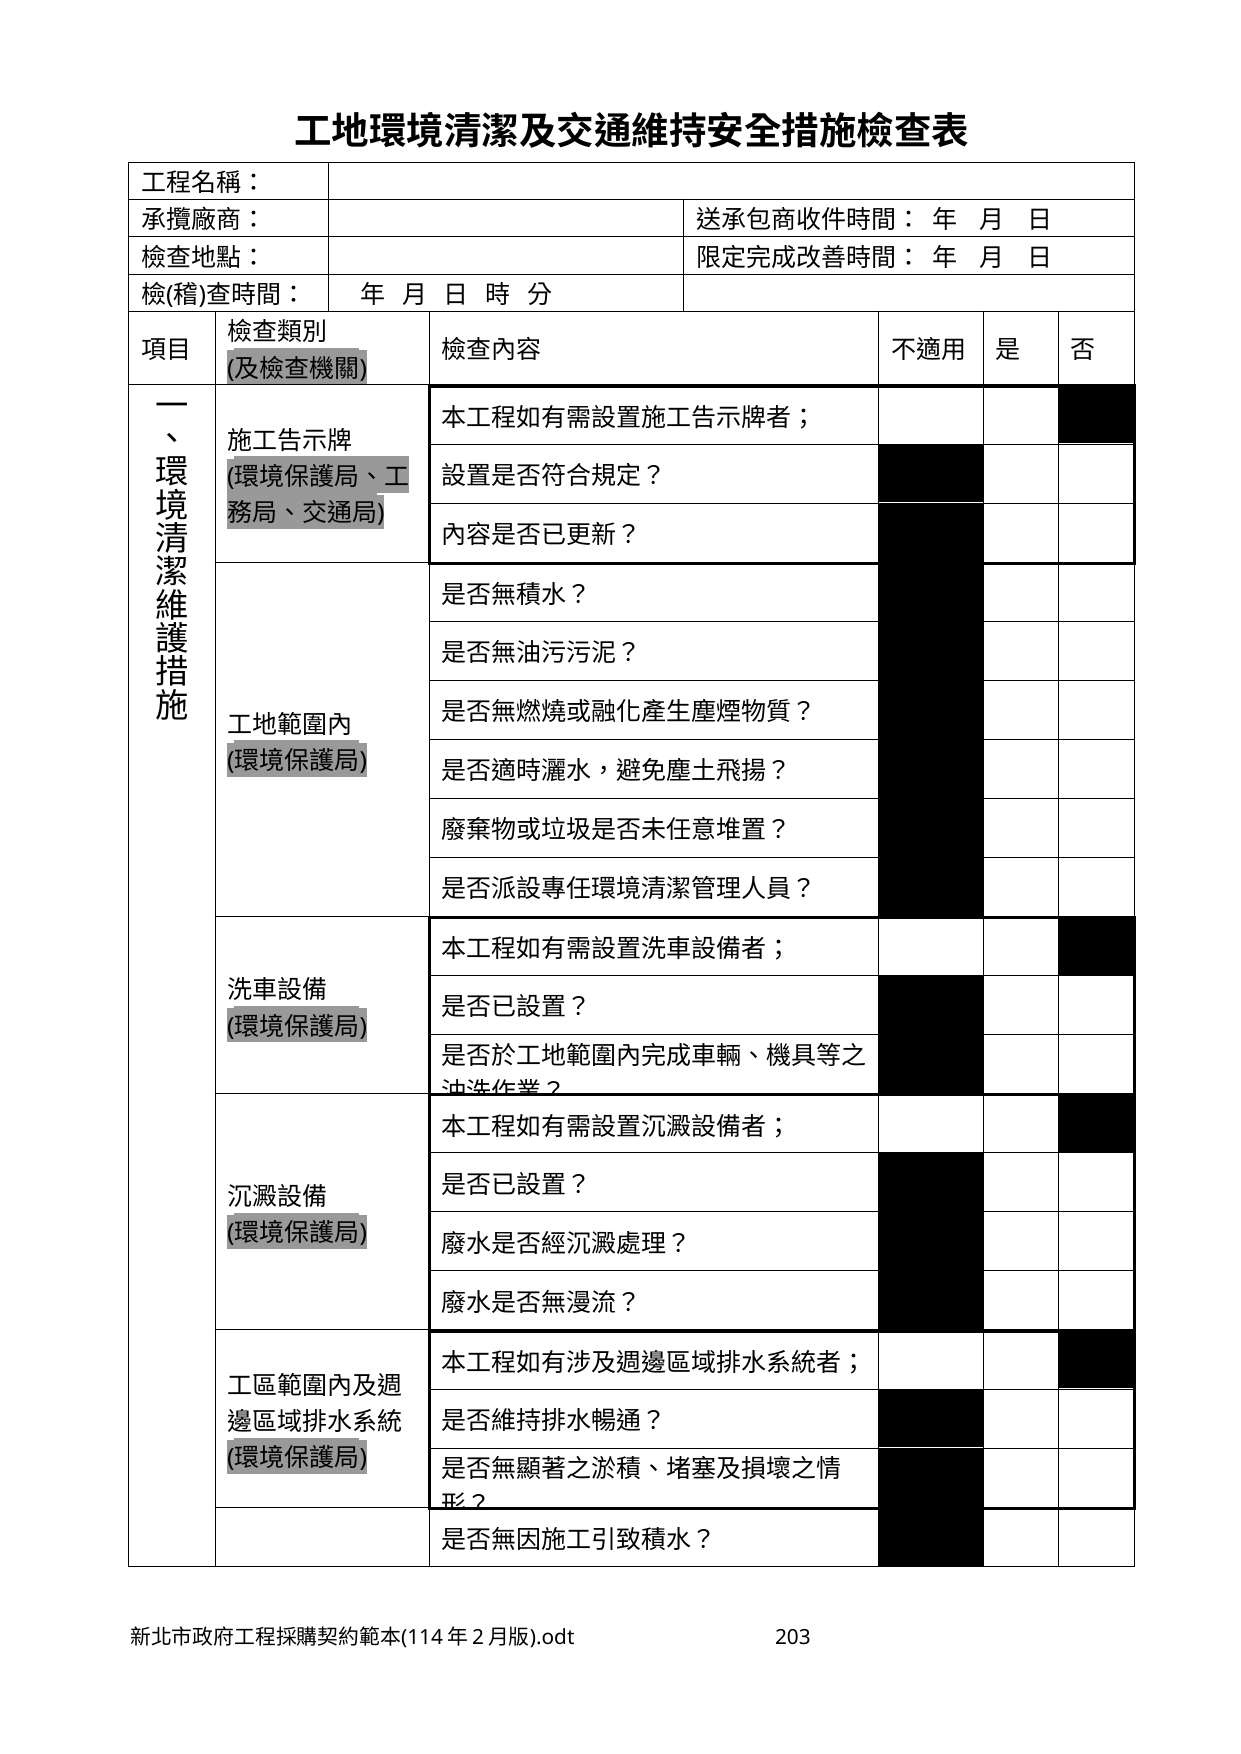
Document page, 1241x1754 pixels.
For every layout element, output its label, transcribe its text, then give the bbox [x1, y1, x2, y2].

table_cell [879, 681, 983, 739]
table_cell [1059, 740, 1134, 798]
table_cell 是 [984, 312, 1058, 384]
table_cell 檢查地點： [129, 237, 328, 273]
table_cell 施工告示牌 (環境保護局、工務局、交通局) [216, 385, 428, 562]
table_cell [879, 919, 983, 975]
table_cell [1059, 976, 1133, 1034]
table_cell [1059, 1333, 1133, 1388]
table_cell [1059, 565, 1134, 621]
table_cell 承攬廠商： [129, 200, 328, 236]
table_cell [216, 1508, 429, 1566]
table_cell [1059, 504, 1133, 562]
table_cell [879, 976, 983, 1034]
table_cell [879, 1212, 983, 1270]
table_cell 本工程如有需設置施工告示牌者； [431, 388, 878, 443]
table_cell [879, 1096, 983, 1152]
table_cell 不適用 [879, 312, 983, 384]
table_cell [984, 622, 1058, 680]
table_cell [984, 1096, 1058, 1152]
table_cell [879, 1390, 983, 1447]
table_cell 是否無顯著之淤積、堵塞及損壞之情形？ [431, 1449, 878, 1507]
table_cell 是否無因施工引致積水？ [430, 1510, 878, 1566]
table_cell [984, 1333, 1058, 1388]
table_cell [879, 1271, 983, 1329]
table_cell [879, 622, 983, 680]
table_cell 送承包商收件時間： 年 月 日 [684, 200, 1134, 236]
table_cell [879, 1449, 983, 1507]
table_cell [879, 740, 983, 798]
table_cell 是否無油污污泥？ [430, 622, 878, 680]
table_cell [1059, 1390, 1133, 1447]
table_cell [1059, 1153, 1133, 1211]
table_cell 檢查類別 (及檢查機關) [216, 312, 429, 384]
table_cell [879, 858, 983, 916]
table_cell [984, 388, 1058, 443]
table_cell [984, 1212, 1058, 1270]
table_cell 是否無燃燒或融化產生塵煙物質？ [430, 681, 878, 739]
table_cell [984, 858, 1058, 916]
table_cell 是否已設置？ [431, 1153, 878, 1211]
table_cell 是否無積水？ [430, 565, 878, 621]
table_cell [879, 799, 983, 857]
table_cell 洗車設備 (環境保護局) [216, 917, 428, 1093]
table_cell [984, 565, 1058, 621]
table_cell 內容是否已更新？ [431, 504, 878, 562]
table_cell [984, 1449, 1058, 1507]
table_cell [879, 388, 983, 443]
table_header 工程名稱： [129, 163, 328, 199]
table_cell [1059, 681, 1134, 739]
table_cell 本工程如有需設置沉澱設備者； [431, 1096, 878, 1152]
table_cell [984, 799, 1058, 857]
table_cell 工區範圍內及週邊區域排水系統 (環境保護局) [216, 1330, 428, 1507]
table_cell 工地範圍內 (環境保護局) [216, 563, 429, 916]
table_cell [1059, 622, 1134, 680]
table_cell [984, 1271, 1058, 1329]
table_cell 年 月 日 時 分 [329, 275, 683, 311]
table_cell [984, 976, 1058, 1034]
table_cell [879, 1510, 983, 1566]
table_header [329, 163, 1134, 199]
table_cell [984, 445, 1058, 502]
table_cell [1059, 445, 1133, 502]
table_cell 廢水是否經沉澱處理？ [431, 1212, 878, 1270]
table_cell [1059, 919, 1133, 975]
table_cell 項目 [129, 312, 215, 384]
table_cell 限定完成改善時間： 年 月 日 [684, 237, 1134, 273]
table_cell [1059, 1449, 1133, 1507]
table_cell 沉澱設備 (環境保護局) [216, 1094, 428, 1329]
table_cell [879, 1333, 983, 1388]
table_cell [1059, 1212, 1133, 1270]
table_cell [1059, 1271, 1133, 1329]
table_cell 本工程如有需設置洗車設備者； [431, 919, 878, 975]
table_cell 是否於工地範圍內完成車輛、機具等之沖洗作業？ [431, 1035, 878, 1093]
text 工地環境清潔及交通維持安全措施檢查表 [130, 101, 1133, 155]
table_cell [984, 1390, 1058, 1447]
table_cell [984, 1035, 1058, 1093]
table_cell [879, 445, 983, 502]
table_cell [984, 504, 1058, 562]
table_cell [329, 200, 683, 236]
table_cell [1059, 799, 1134, 857]
table_cell [984, 919, 1058, 975]
table_cell [879, 1153, 983, 1211]
table_cell [1059, 858, 1134, 916]
table_cell [984, 1153, 1058, 1211]
table_cell 是否派設專任環境清潔管理人員？ [430, 858, 878, 916]
table_cell 廢水是否無漫流？ [431, 1271, 878, 1329]
table_cell [1059, 1035, 1133, 1093]
table_cell [1059, 1510, 1134, 1566]
table_cell [1059, 388, 1133, 443]
table_cell 是否維持排水暢通？ [431, 1390, 878, 1447]
table_cell [984, 681, 1058, 739]
table_cell [329, 237, 683, 273]
table_cell 是否已設置？ [431, 976, 878, 1034]
table_cell [984, 740, 1058, 798]
table_cell 一、環境清潔維護措施 [129, 385, 215, 1566]
table_cell [879, 565, 983, 621]
table_cell 檢查內容 [430, 312, 878, 384]
table_cell 檢(稽)查時間： [129, 275, 328, 311]
table_cell [1059, 1096, 1133, 1152]
table_cell 本工程如有涉及週邊區域排水系統者； [431, 1333, 878, 1388]
table_cell 設置是否符合規定？ [431, 445, 878, 502]
table_cell 廢棄物或垃圾是否未任意堆置？ [430, 799, 878, 857]
table_cell [879, 1035, 983, 1093]
table_cell [879, 504, 983, 562]
table_cell 是否適時灑水，避免塵土飛揚？ [430, 740, 878, 798]
table_cell 否 [1059, 312, 1134, 384]
table_cell [684, 275, 1134, 311]
table_cell [984, 1510, 1058, 1566]
